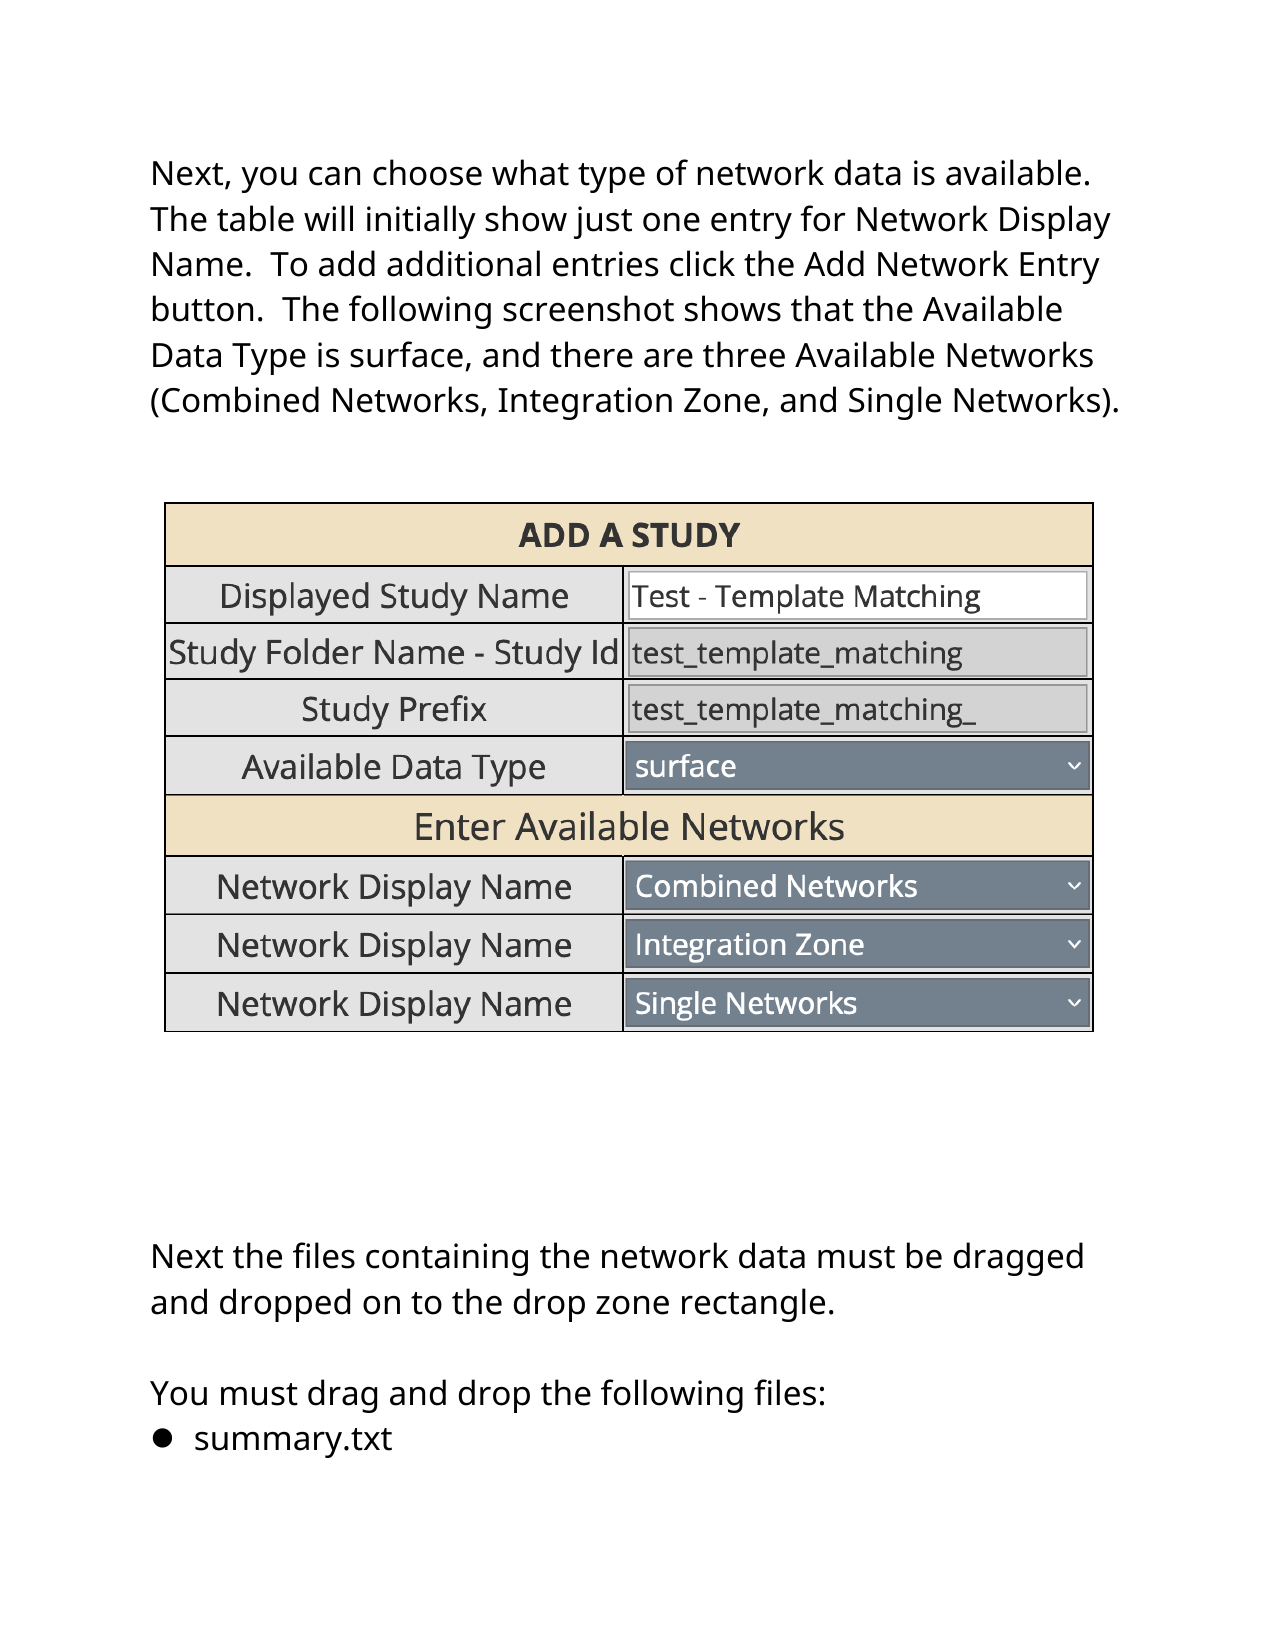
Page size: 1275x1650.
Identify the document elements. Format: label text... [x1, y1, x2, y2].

text Next the files containing the network data must be dragged and dropped on to the drop zone rectangle. [150, 1233, 1125, 1324]
list summary.txt [150, 1415, 1125, 1460]
text Next, you can choose what type of network data is available. The table will initially show just one entry for Network Display Name. To add additional entries click the Add Network Entry button. The following screenshot shows that the Available Data Type is surface, and there are three Available Networks (Combined Networks, Integration Zone, and Single Networks). [150, 150, 1125, 422]
picture [150, 467, 1125, 1071]
text You must drag and drop the following files: [150, 1369, 1125, 1415]
